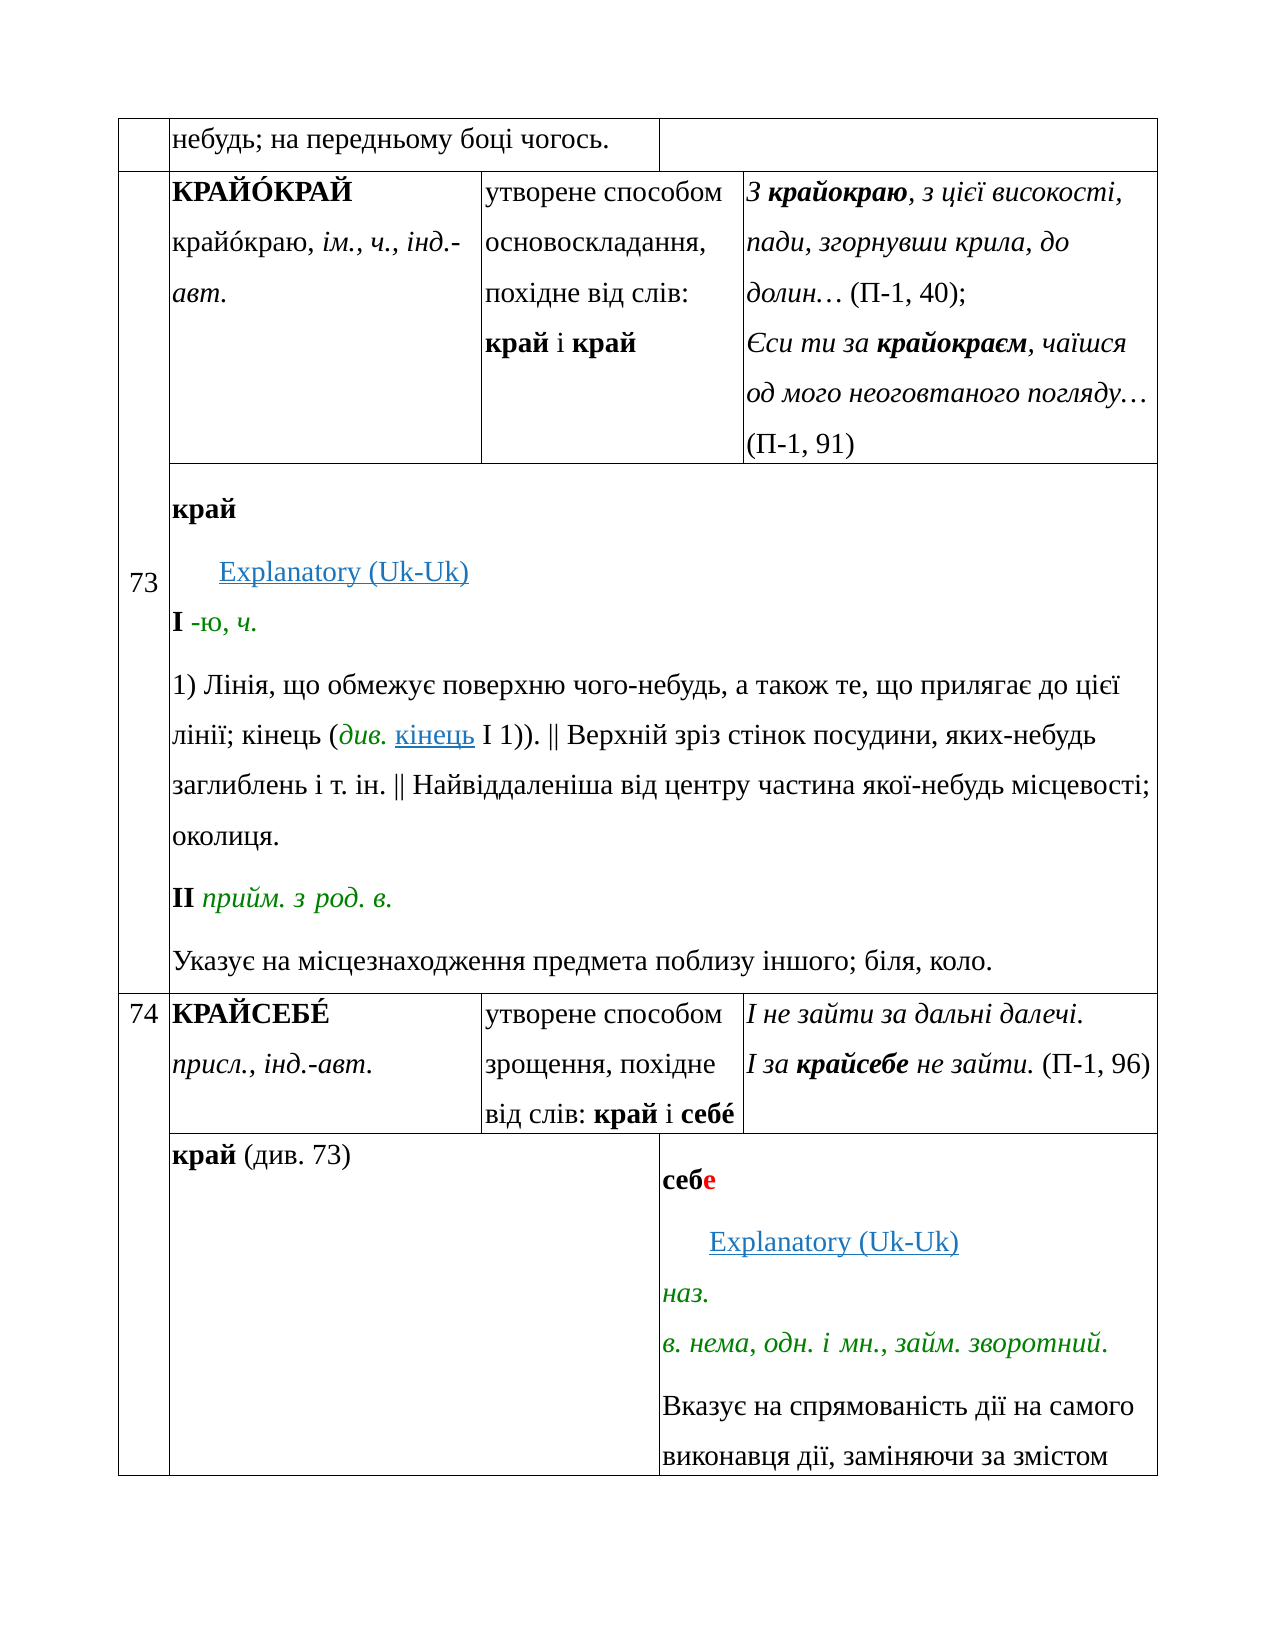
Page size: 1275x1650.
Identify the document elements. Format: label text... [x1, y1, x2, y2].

table_cell небудь; на передньому боці чогось. [170, 119, 659, 171]
table_cell край (див. 73) [170, 1134, 659, 1475]
table_cell утворене способом основоскладання, похідне від слів: край і край [482, 172, 743, 462]
table_cell 73 [119, 172, 169, 992]
table_cell [660, 119, 1157, 171]
table_cell утворене способом зрощення, похідне від слів: край і себé [482, 994, 743, 1133]
table_cell край Explanatory (Uk-Uk) I -ю, ч. 1) Лінія, що обмежує поверхню чого-небудь, а також те, що прилягає до цієї лінії; кінець (див. кінець I 1)). || Верхній зріз стінок посудини, яких-небудь заглиблень і т. ін. || Найвіддаленіша від центру частина якої-небудь місцевості; околиця. II прийм. з род. в. Указує на місцезнаходження предмета поблизу іншого; біля, коло. [170, 464, 1157, 992]
table_cell 74 [119, 994, 169, 1475]
table_cell З крайокраю, з цієї високості, пади, згорнувши крила, до долин… (П‑1, 40); Єси ти за крайокраєм, чаїшся од мого неоговтаного погляду… (П‑1, 91) [744, 172, 1157, 462]
table_cell Крайсебé присл., інд.-авт. [170, 994, 481, 1133]
table_cell себе Explanatory (Uk-Uk) наз. в. нема, одн. і мн., займ. зворотний. Вказує на спрямованість дії на самого виконавця дії, заміняючи за змістом [660, 1134, 1157, 1475]
table_cell [119, 119, 169, 171]
table_cell І не зайти за дальні далечі. І за крайсебе не зайти. (П‑1, 96) [744, 994, 1157, 1133]
table_cell Крайóкрай крайóкраю, ім., ч., інд.-авт. [170, 172, 481, 462]
